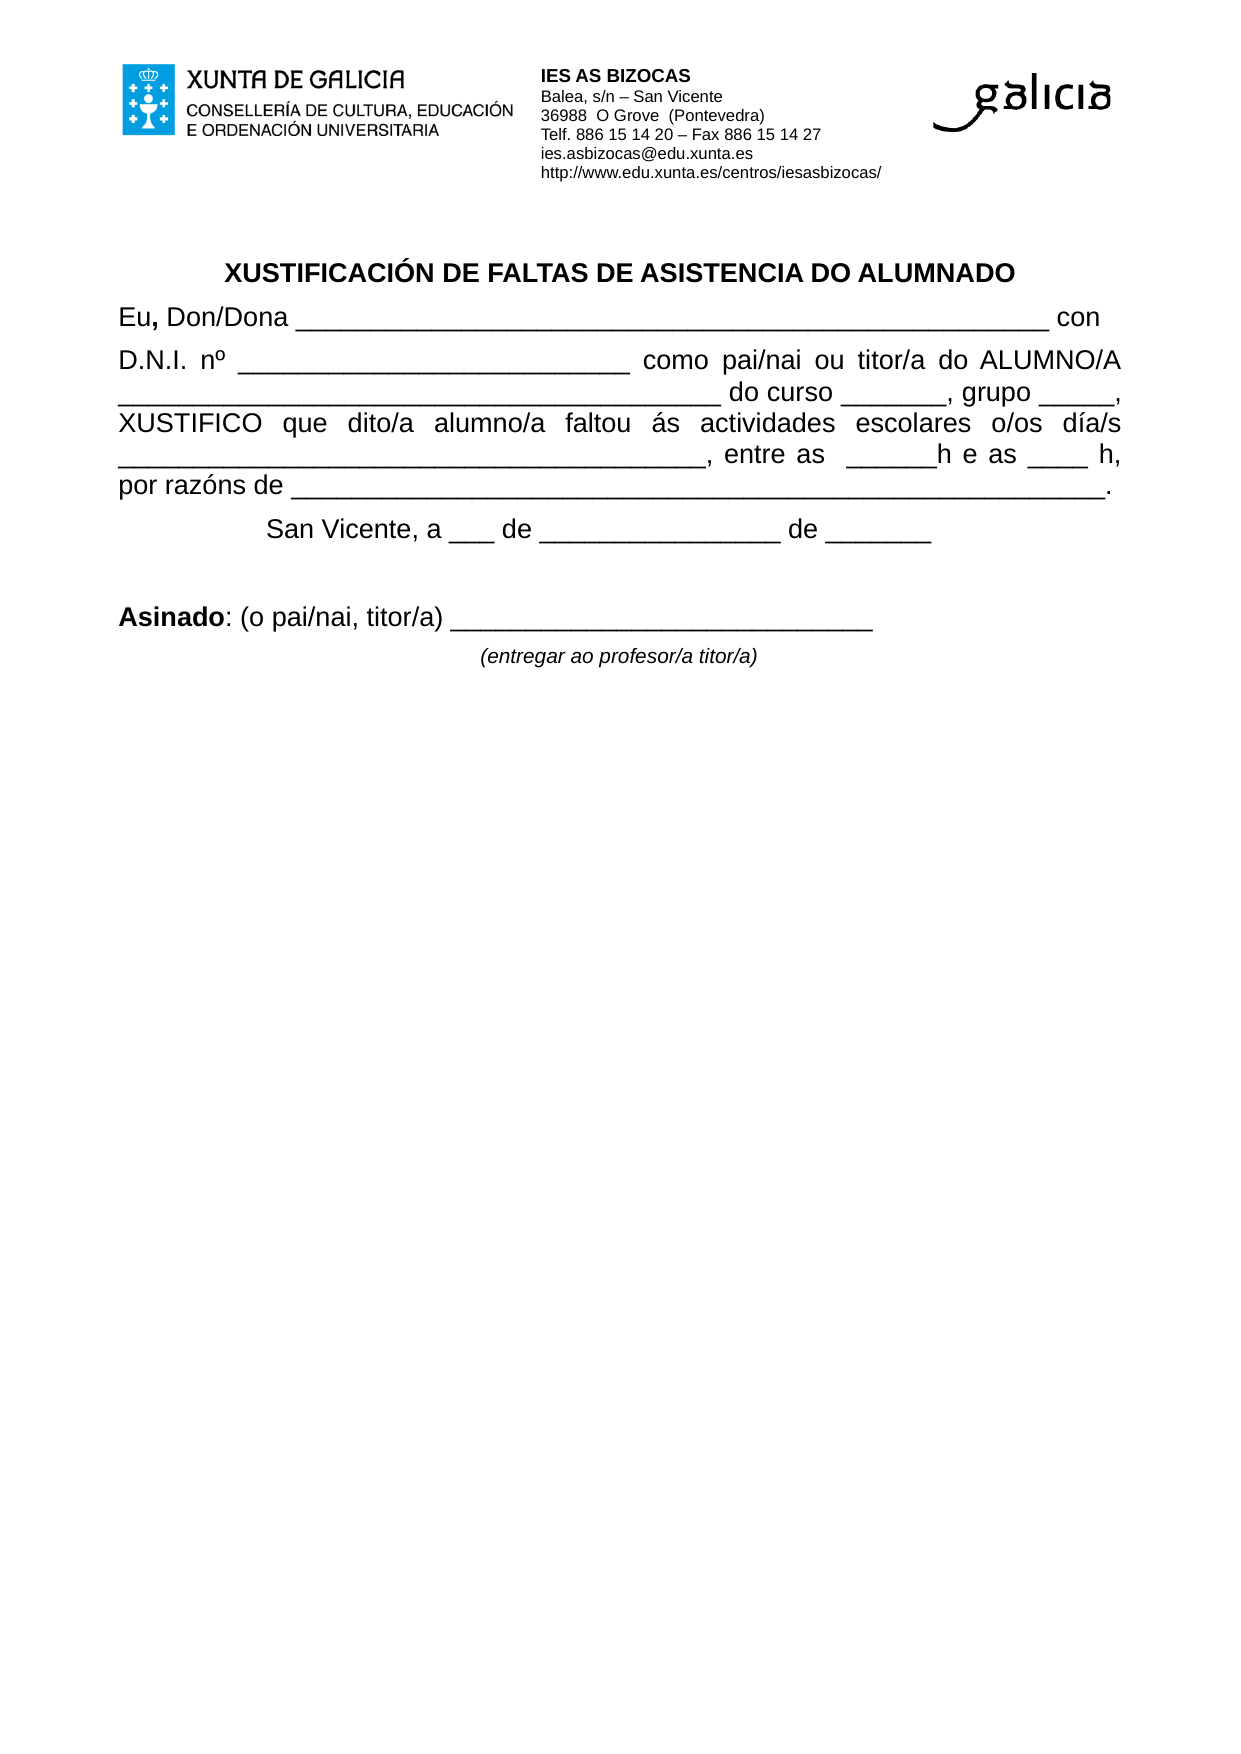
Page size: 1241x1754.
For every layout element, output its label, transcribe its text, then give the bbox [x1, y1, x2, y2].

text D.N.I. nº __________________________ como pai/nai ou titor/a do ALUMNO/A ________________________________________ do curso _______, grupo _____, XUSTIFICO que dito/a alumno/a faltou ás actividades escolares o/os día/s _______________________________________, entre as ______h e as ____ h, por razóns de ______________________________________________________. [118, 344, 1122, 501]
text Asinado: (o pai/nai, titor/a) ____________________________ [118, 601, 1122, 632]
picture [145, 85, 152, 92]
text (entregar ao profesor/a titor/a) [118, 644, 1122, 668]
text Eu, Don/Dona __________________________________________________ con [118, 301, 1122, 332]
picture [161, 115, 167, 122]
picture [140, 105, 157, 128]
picture [175, 64, 520, 136]
picture [130, 85, 137, 92]
picture [130, 115, 137, 122]
picture [160, 100, 167, 107]
text XUSTIFICACIÓN DE FALTAS DE ASISTENCIA DO ALUMNADO [118, 257, 1122, 288]
picture [130, 100, 137, 107]
text San Vicente, a ___ de ________________ de _______ [118, 513, 1122, 544]
picture [145, 95, 152, 102]
picture [933, 73, 1111, 132]
